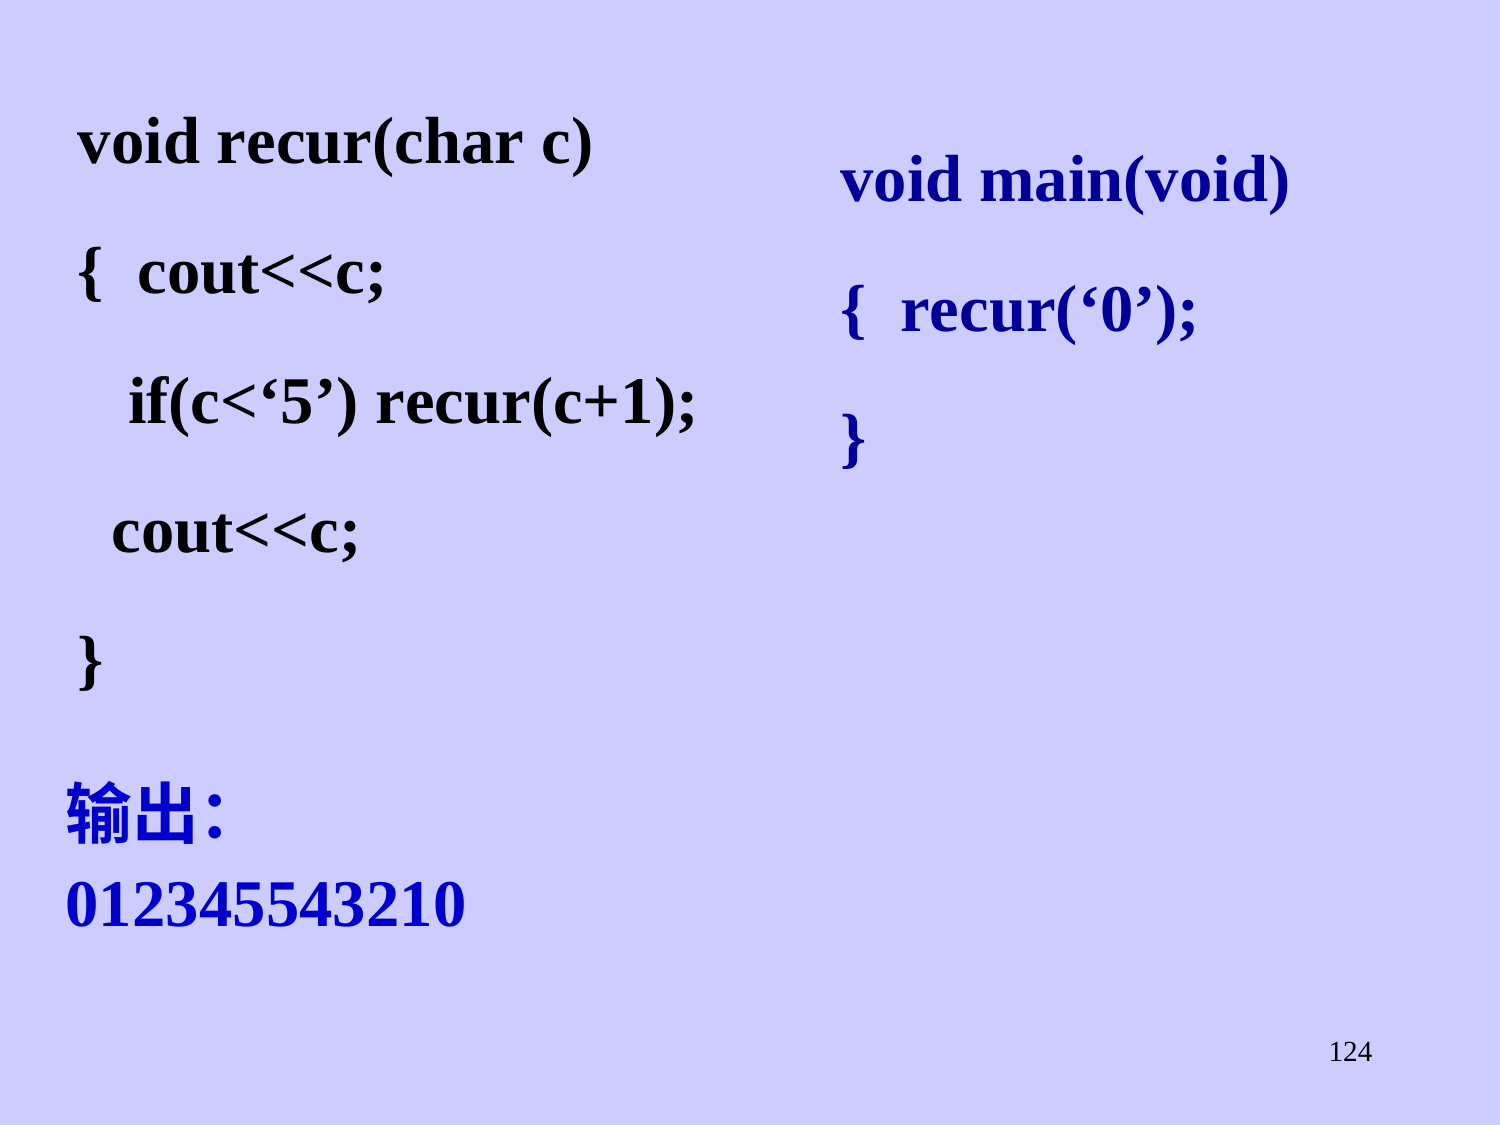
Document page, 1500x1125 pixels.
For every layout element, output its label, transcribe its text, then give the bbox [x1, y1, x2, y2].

text_box void main(void) { recur(‘0’); } [837, 125, 1351, 476]
text_box [1074, 1025, 1388, 1101]
text_box 输出：012345543210 [62, 762, 676, 942]
text_box void recur(char c) { cout<<c; if(c<‘5’) recur(c+1); cout<<c; } [74, 87, 713, 698]
